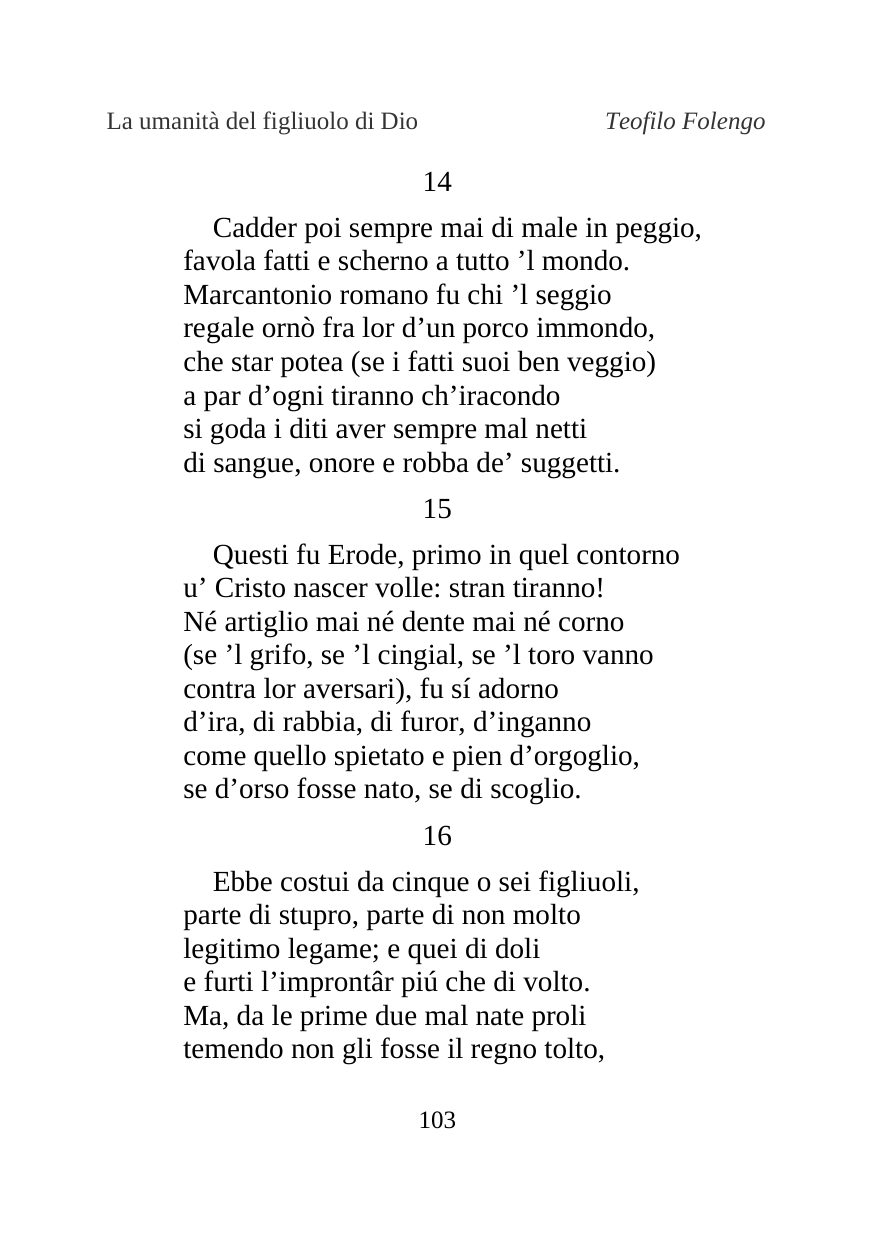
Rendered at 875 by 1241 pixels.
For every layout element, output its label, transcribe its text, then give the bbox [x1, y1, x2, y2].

text Cadder poi sempre mai di male in peggio, favola fatti e scherno a tutto ’l mondo. Marcantonio romano fu chi ’l seggio regale ornò fra lor d’un porco immondo, che star potea (se i fatti suoi ben veggio) a par d’ogni tiranno ch’iracondo si goda i diti aver sempre mal netti di sangue, onore e robba de’ suggetti. [183, 210, 768, 478]
text 16 [106, 818, 768, 851]
text 15 [106, 491, 768, 524]
text Ebbe costui da cinque o sei figliuoli, parte di stupro, parte di non molto legitimo legame; e quei di doli e furti l’improntâr piú che di volto. Ma, da le prime due mal nate proli temendo non gli fosse il regno tolto, [183, 864, 768, 1065]
text Questi fu Erode, primo in quel contorno u’ Cristo nascer volle: stran tiranno! Né artiglio mai né dente mai né corno (se ’l grifo, se ’l cingial, se ’l toro vanno contra lor aversari), fu sí adorno d’ira, di rabbia, di furor, d’inganno come quello spietato e pien d’orgoglio, se d’orso fosse nato, se di scoglio. [183, 537, 768, 805]
text 14 [106, 164, 768, 197]
